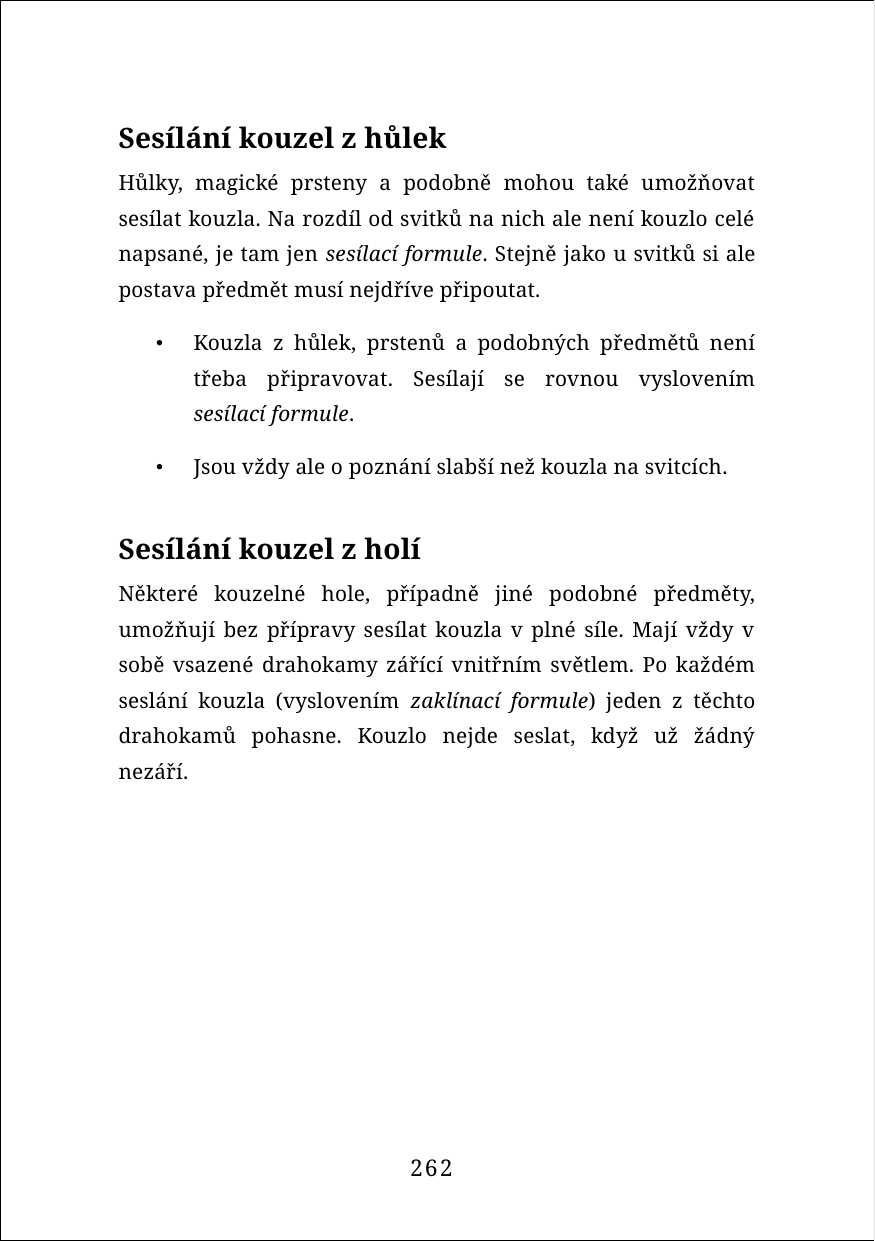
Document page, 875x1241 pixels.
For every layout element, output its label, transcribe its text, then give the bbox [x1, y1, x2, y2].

text Hůlky, magické prsteny a podobně mohou také umožňovat sesílat kouzla. Na rozdíl od svitků na nich ale není kouzlo celé napsané, je tam jen sesílací formule. Stejně jako u svitků si ale postava předmět musí nejdříve připoutat. [118, 168, 756, 303]
subtitle Sesílání kouzel z hůlek [118, 118, 756, 157]
list Jsou vždy ale o poznání slabší než kouzla na svitcích. [156, 452, 756, 481]
text Některé kouzelné hole, případně jiné podobné předměty, umožňují bez přípravy sesílat kouzla v plné síle. Mají vždy v sobě vsazené drahokamy zářící vnitřním světlem. Po každém seslání kouzla (vyslovením zaklínací formule) jeden z těchto drahokamů pohasne. Kouzlo nejde seslat, když už žádný nezáří. [118, 579, 756, 785]
subtitle Sesílání kouzel z holí [118, 529, 756, 568]
list Kouzla z hůlek, prstenů a podobných předmětů není třeba připravovat. Sesílají se rovnou vyslovením sesílací formule. [156, 328, 756, 428]
